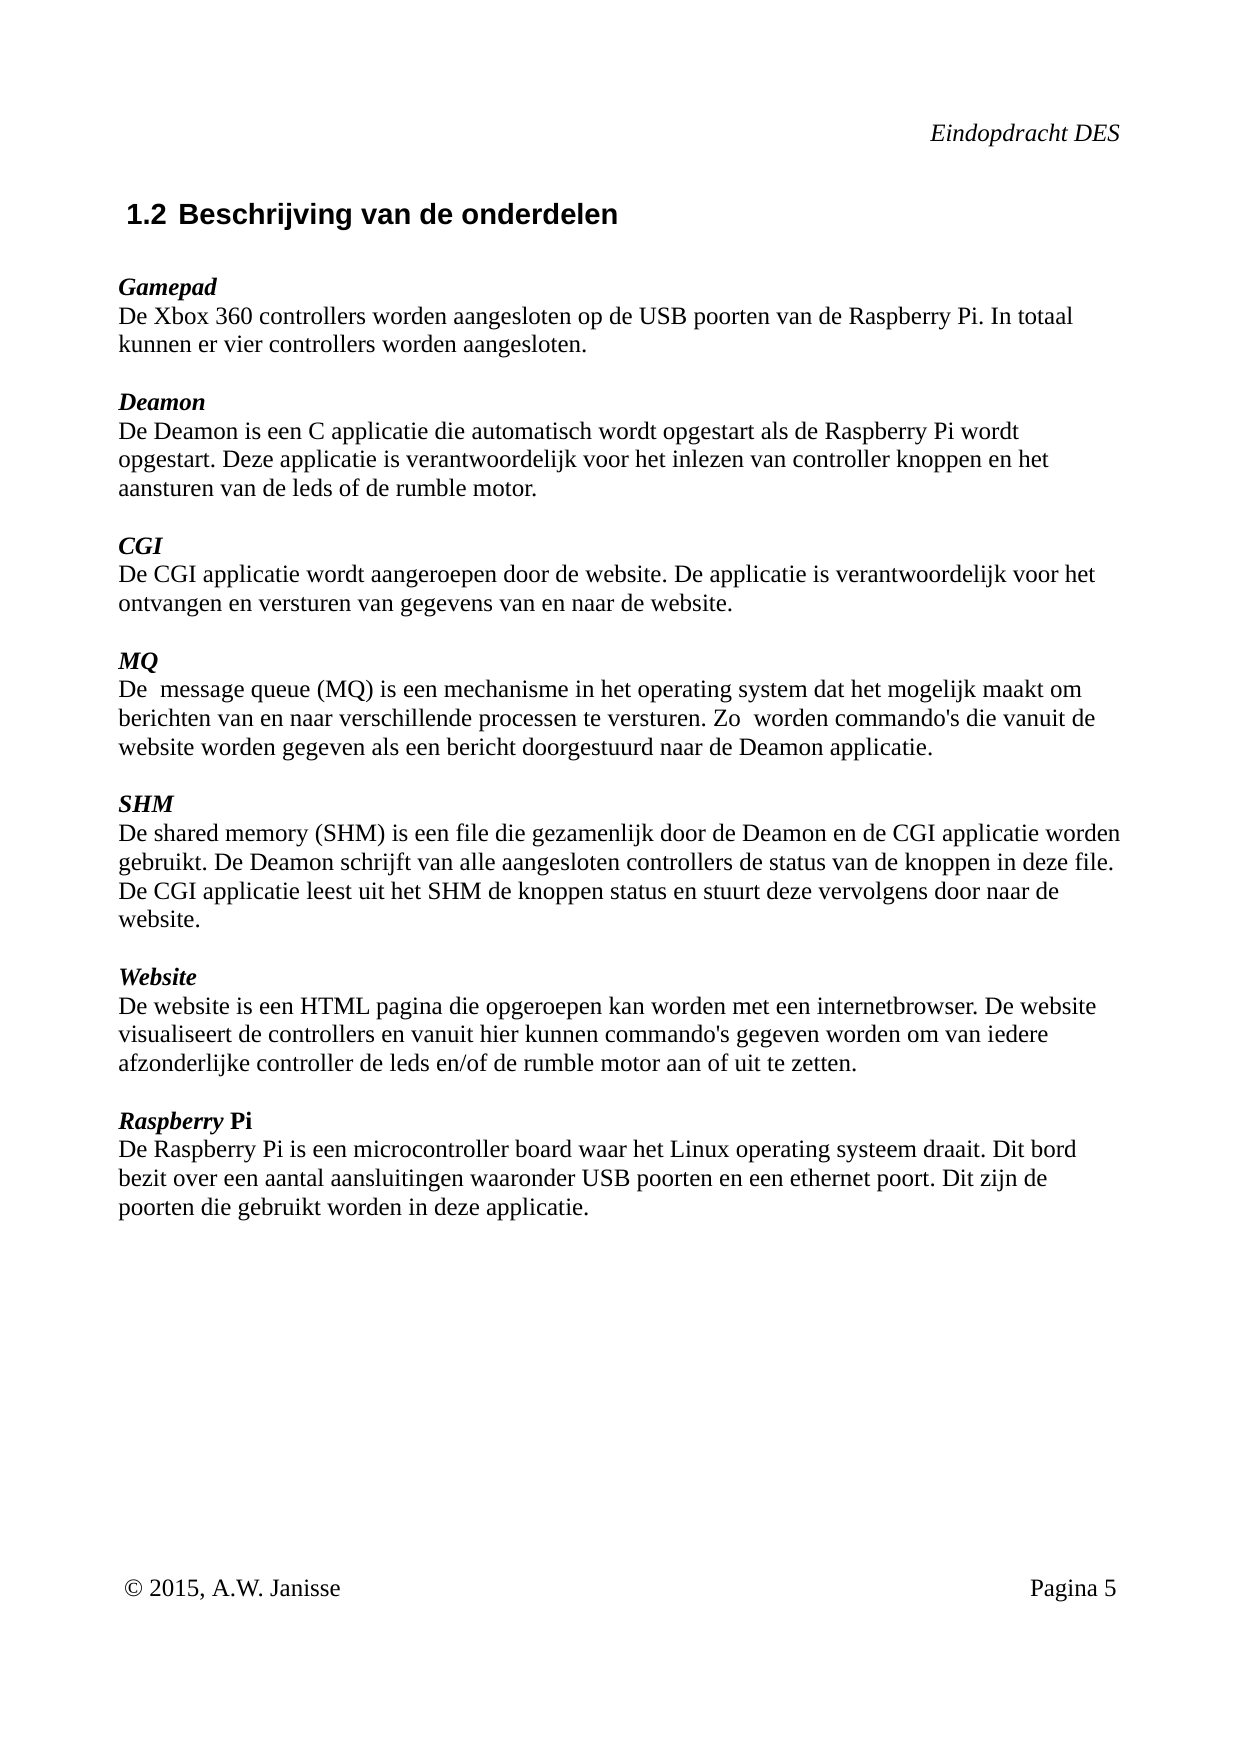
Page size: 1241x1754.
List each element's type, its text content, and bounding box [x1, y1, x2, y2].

text CGI [118, 531, 1122, 559]
text Website [118, 962, 1122, 991]
text De CGI applicatie wordt aangeroepen door de website. De applicatie is verantwoordelijk voor het ontvangen en versturen van gegevens van en naar de website. [118, 559, 1122, 617]
text SHM [118, 789, 1122, 818]
text Gamepad [118, 272, 1122, 301]
text MQ [118, 646, 1122, 674]
text De message queue (MQ) is een mechanisme in het operating system dat het mogelijk maakt om berichten van en naar verschillende processen te versturen. Zo worden commando's die vanuit de website worden gegeven als een bericht doorgestuurd naar de Deamon applicatie. [118, 674, 1122, 761]
text De Raspberry Pi is een microcontroller board waar het Linux operating systeem draait. Dit bord bezit over een aantal aansluitingen waaronder USB poorten en een ethernet poort. Dit zijn de poorten die gebruikt worden in deze applicatie. [118, 1134, 1122, 1221]
text Deamon [118, 387, 1122, 416]
subtitle Beschrijving van de onderdelen [118, 197, 1122, 231]
text De website is een HTML pagina die opgeroepen kan worden met een internetbrowser. De website visualiseert de controllers en vanuit hier kunnen commando's gegeven worden om van iedere afzonderlijke controller de leds en/of de rumble motor aan of uit te zetten. [118, 991, 1122, 1077]
text De Deamon is een C applicatie die automatisch wordt opgestart als de Raspberry Pi wordt opgestart. Deze applicatie is verantwoordelijk voor het inlezen van controller knoppen en het aansturen van de leds of de rumble motor. [118, 416, 1122, 502]
text Raspberry Pi [118, 1106, 1122, 1134]
text De shared memory (SHM) is een file die gezamenlijk door de Deamon en de CGI applicatie worden gebruikt. De Deamon schrijft van alle aangesloten controllers de status van de knoppen in deze file. De CGI applicatie leest uit het SHM de knoppen status en stuurt deze vervolgens door naar de website. [118, 818, 1122, 933]
text De Xbox 360 controllers worden aangesloten op de USB poorten van de Raspberry Pi. In totaal kunnen er vier controllers worden aangesloten. [118, 301, 1122, 358]
